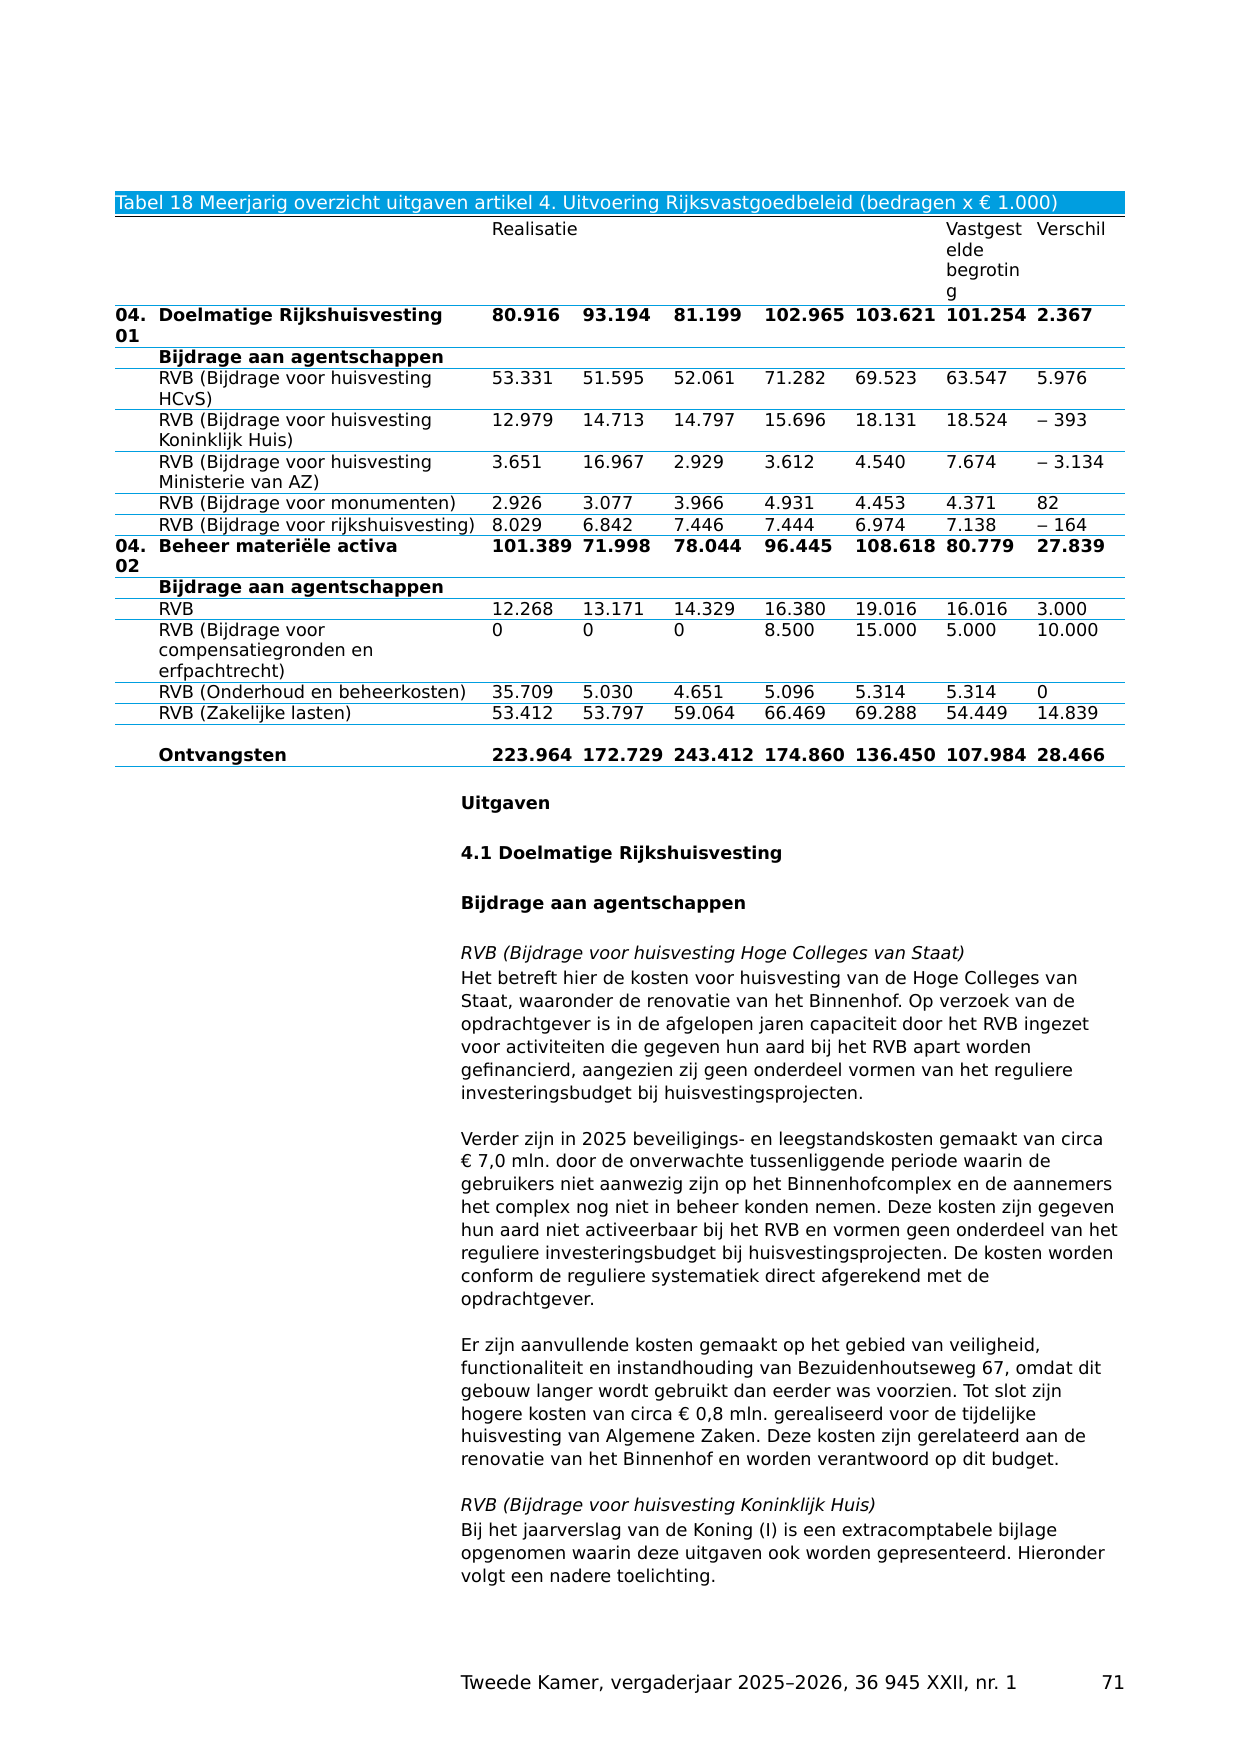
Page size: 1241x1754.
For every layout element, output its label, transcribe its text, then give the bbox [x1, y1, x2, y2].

table_cell 81.199 [670, 306, 761, 346]
table_cell RVB (Zakelijke lasten) [155, 704, 489, 724]
table_cell 101.389 [489, 536, 579, 577]
table_cell [115, 410, 155, 451]
table_cell 0 [489, 620, 579, 682]
table_cell RVB (Onderhoud en beheerkosten) [155, 683, 489, 703]
table_cell 3.651 [489, 452, 579, 493]
table_cell 8.500 [761, 620, 852, 682]
table_cell 108.618 [852, 536, 943, 577]
table_cell 4.453 [852, 494, 943, 514]
table_cell [580, 578, 670, 598]
table_cell 16.967 [580, 452, 670, 493]
table_cell 0 [1034, 683, 1125, 703]
table_cell 4.540 [852, 452, 943, 493]
text Bij het jaarverslag van de Koning (I) is een extracomptabele bijlage opgenomen waarin deze uitgaven ook worden gepresenteerd. Hieronder volgt een nadere toelichting. [461, 1518, 1125, 1587]
table_cell 3.000 [1034, 599, 1125, 619]
table_cell ‒ 164 [1034, 515, 1125, 535]
table_cell 7.138 [943, 515, 1034, 535]
table_cell [852, 348, 943, 367]
table_cell 6.842 [580, 515, 670, 535]
table_cell [115, 578, 155, 598]
table_cell 69.523 [852, 369, 943, 409]
table_cell 53.412 [489, 704, 579, 724]
table_cell [115, 217, 155, 304]
table_cell 5.314 [943, 683, 1034, 703]
table_cell Bijdrage aan agentschappen [155, 578, 489, 598]
text Verder zijn in 2025 beveiligings- en leegstandskosten gemaakt van circa € 7,0 mln. door de onverwachte tussenliggende periode waarin de gebruikers niet aanwezig zijn op het Binnenhofcomplex en de aannemers het complex nog niet in beheer konden nemen. Deze kosten zijn gegeven hun aard niet activeerbaar bij het RVB en vormen geen onderdeel van het reguliere investeringsbudget bij huisvestingsprojecten. De kosten worden conform de reguliere systematiek direct afgerekend met de opdrachtgever. [461, 1127, 1125, 1310]
table_cell 2.929 [670, 452, 761, 493]
table_cell 5.030 [580, 683, 670, 703]
table_cell 4.651 [670, 683, 761, 703]
table_cell [580, 725, 670, 745]
table_cell 80.916 [489, 306, 579, 346]
table_cell 12.268 [489, 599, 579, 619]
table_cell [852, 725, 943, 745]
table_cell 12.979 [489, 410, 579, 451]
table_cell 18.524 [943, 410, 1034, 451]
table_cell 14.329 [670, 599, 761, 619]
table_cell 6.974 [852, 515, 943, 535]
table_cell 63.547 [943, 369, 1034, 409]
table_cell 19.016 [852, 599, 943, 619]
table_cell [115, 348, 155, 367]
table_cell 71.998 [580, 536, 670, 577]
table_cell [670, 578, 761, 598]
table_cell 93.194 [580, 306, 670, 346]
table_cell 136.450 [852, 745, 943, 766]
table_cell 174.860 [761, 745, 852, 766]
table_cell [115, 494, 155, 514]
table_cell 04.01 [115, 306, 155, 346]
table_cell 0 [670, 620, 761, 682]
table_cell [489, 348, 579, 367]
table_cell [489, 578, 579, 598]
table_cell [115, 515, 155, 535]
table_cell 4.371 [943, 494, 1034, 514]
table_cell [761, 725, 852, 745]
table_cell 53.797 [580, 704, 670, 724]
table_cell 7.674 [943, 452, 1034, 493]
table_cell [115, 704, 155, 724]
table_cell 28.466 [1034, 745, 1125, 766]
table_cell RVB [155, 599, 489, 619]
table_cell Ontvangsten [155, 745, 489, 766]
table_cell RVB (Bijdrage voor huisvesting Ministerie van AZ) [155, 452, 489, 493]
table_cell 0 [580, 620, 670, 682]
table_cell 59.064 [670, 704, 761, 724]
table_cell [1034, 348, 1125, 367]
table_cell 2.367 [1034, 306, 1125, 346]
table_cell 243.412 [670, 745, 761, 766]
table_cell 103.621 [852, 306, 943, 346]
text RVB (Bijdrage voor huisvesting Koninklijk Huis) [461, 1493, 1125, 1516]
table_cell 69.288 [852, 704, 943, 724]
table_cell 223.964 [489, 745, 579, 766]
table_cell [115, 725, 155, 745]
table_cell 52.061 [670, 369, 761, 409]
table_cell 18.131 [852, 410, 943, 451]
table_cell [943, 348, 1034, 367]
table_cell 04.02 [115, 536, 155, 577]
table_cell ‒ 3.134 [1034, 452, 1125, 493]
table_cell [115, 452, 155, 493]
table_cell 80.779 [943, 536, 1034, 577]
table_cell [670, 725, 761, 745]
table_cell RVB (Bijdrage voor huisvesting Koninklijk Huis) [155, 410, 489, 451]
table_cell 54.449 [943, 704, 1034, 724]
text 4.1 Doelmatige Rijkshuisvesting [461, 841, 1125, 864]
table_cell RVB (Bijdrage voor rijkshuisvesting) [155, 515, 489, 535]
text Bijdrage aan agentschappen [461, 891, 1125, 914]
table_cell ‒ 393 [1034, 410, 1125, 451]
table_cell Doelmatige Rijkshuisvesting [155, 306, 489, 346]
text Er zijn aanvullende kosten gemaakt op het gebied van veiligheid, functionaliteit en instandhouding van Bezuidenhoutseweg 67, omdat dit gebouw langer wordt gebruikt dan eerder was voorzien. Tot slot zijn hogere kosten van circa € 0,8 mln. gerealiseerd voor de tijdelijke huisvesting van Algemene Zaken. Deze kosten zijn gerelateerd aan de renovatie van het Binnenhof en worden verantwoord op dit budget. [461, 1333, 1125, 1470]
table_cell 53.331 [489, 369, 579, 409]
table_cell 82 [1034, 494, 1125, 514]
table_cell Bijdrage aan agentschappen [155, 348, 489, 367]
table_cell 2.926 [489, 494, 579, 514]
table_cell [943, 725, 1034, 745]
table_cell 10.000 [1034, 620, 1125, 682]
table_cell [852, 578, 943, 598]
table_cell [115, 599, 155, 619]
table_cell [115, 683, 155, 703]
table_cell 5.314 [852, 683, 943, 703]
table_cell 35.709 [489, 683, 579, 703]
table_cell 15.696 [761, 410, 852, 451]
table_cell 51.595 [580, 369, 670, 409]
table_cell 3.612 [761, 452, 852, 493]
table_cell 107.984 [943, 745, 1034, 766]
table_cell 8.029 [489, 515, 579, 535]
table_cell 5.000 [943, 620, 1034, 682]
table_cell 27.839 [1034, 536, 1125, 577]
table_cell 4.931 [761, 494, 852, 514]
table_cell 3.077 [580, 494, 670, 514]
table_cell 101.254 [943, 306, 1034, 346]
table_cell 78.044 [670, 536, 761, 577]
text RVB (Bijdrage voor huisvesting Hoge Colleges van Staat) [461, 941, 1125, 964]
table_cell [115, 620, 155, 682]
table_cell [1034, 725, 1125, 745]
table_cell 13.171 [580, 599, 670, 619]
table_cell 15.000 [852, 620, 943, 682]
table_cell 5.096 [761, 683, 852, 703]
table_cell 7.446 [670, 515, 761, 535]
table_cell [115, 745, 155, 766]
table_cell 14.839 [1034, 704, 1125, 724]
table_cell [670, 348, 761, 367]
table_cell Realisatie [489, 217, 943, 304]
text Uitgaven [461, 791, 1125, 814]
table_cell [943, 578, 1034, 598]
table_cell [155, 217, 489, 304]
table_cell 16.016 [943, 599, 1034, 619]
table_cell RVB (Bijdrage voor monumenten) [155, 494, 489, 514]
table_cell Vastgestelde begroting [943, 217, 1034, 304]
table_cell 66.469 [761, 704, 852, 724]
table_cell 7.444 [761, 515, 852, 535]
table_cell 14.713 [580, 410, 670, 451]
table_cell 14.797 [670, 410, 761, 451]
table_cell Verschil [1034, 217, 1125, 304]
table_cell 71.282 [761, 369, 852, 409]
table_cell 5.976 [1034, 369, 1125, 409]
table_cell [489, 725, 579, 745]
table_cell 172.729 [580, 745, 670, 766]
table_cell 3.966 [670, 494, 761, 514]
table_cell 102.965 [761, 306, 852, 346]
table_cell 96.445 [761, 536, 852, 577]
table_cell [115, 369, 155, 409]
table_cell [761, 578, 852, 598]
table_cell [1034, 578, 1125, 598]
table_cell Beheer materiële activa [155, 536, 489, 577]
text Het betreft hier de kosten voor huisvesting van de Hoge Colleges van Staat, waaronder de renovatie van het Binnenhof. Op verzoek van de opdrachtgever is in de afgelopen jaren capaciteit door het RVB ingezet voor activiteiten die gegeven hun aard bij het RVB apart worden gefinancierd, aangezien zij geen onderdeel vormen van het reguliere investeringsbudget bij huisvestingsprojecten. [461, 966, 1125, 1104]
table_cell 16.380 [761, 599, 852, 619]
table_cell [761, 348, 852, 367]
table_cell RVB (Bijdrage voor compensatiegronden en erfpachtrecht) [155, 620, 489, 682]
table_cell RVB (Bijdrage voor huisvesting HCvS) [155, 369, 489, 409]
table_cell [580, 348, 670, 367]
table_cell [155, 725, 489, 745]
